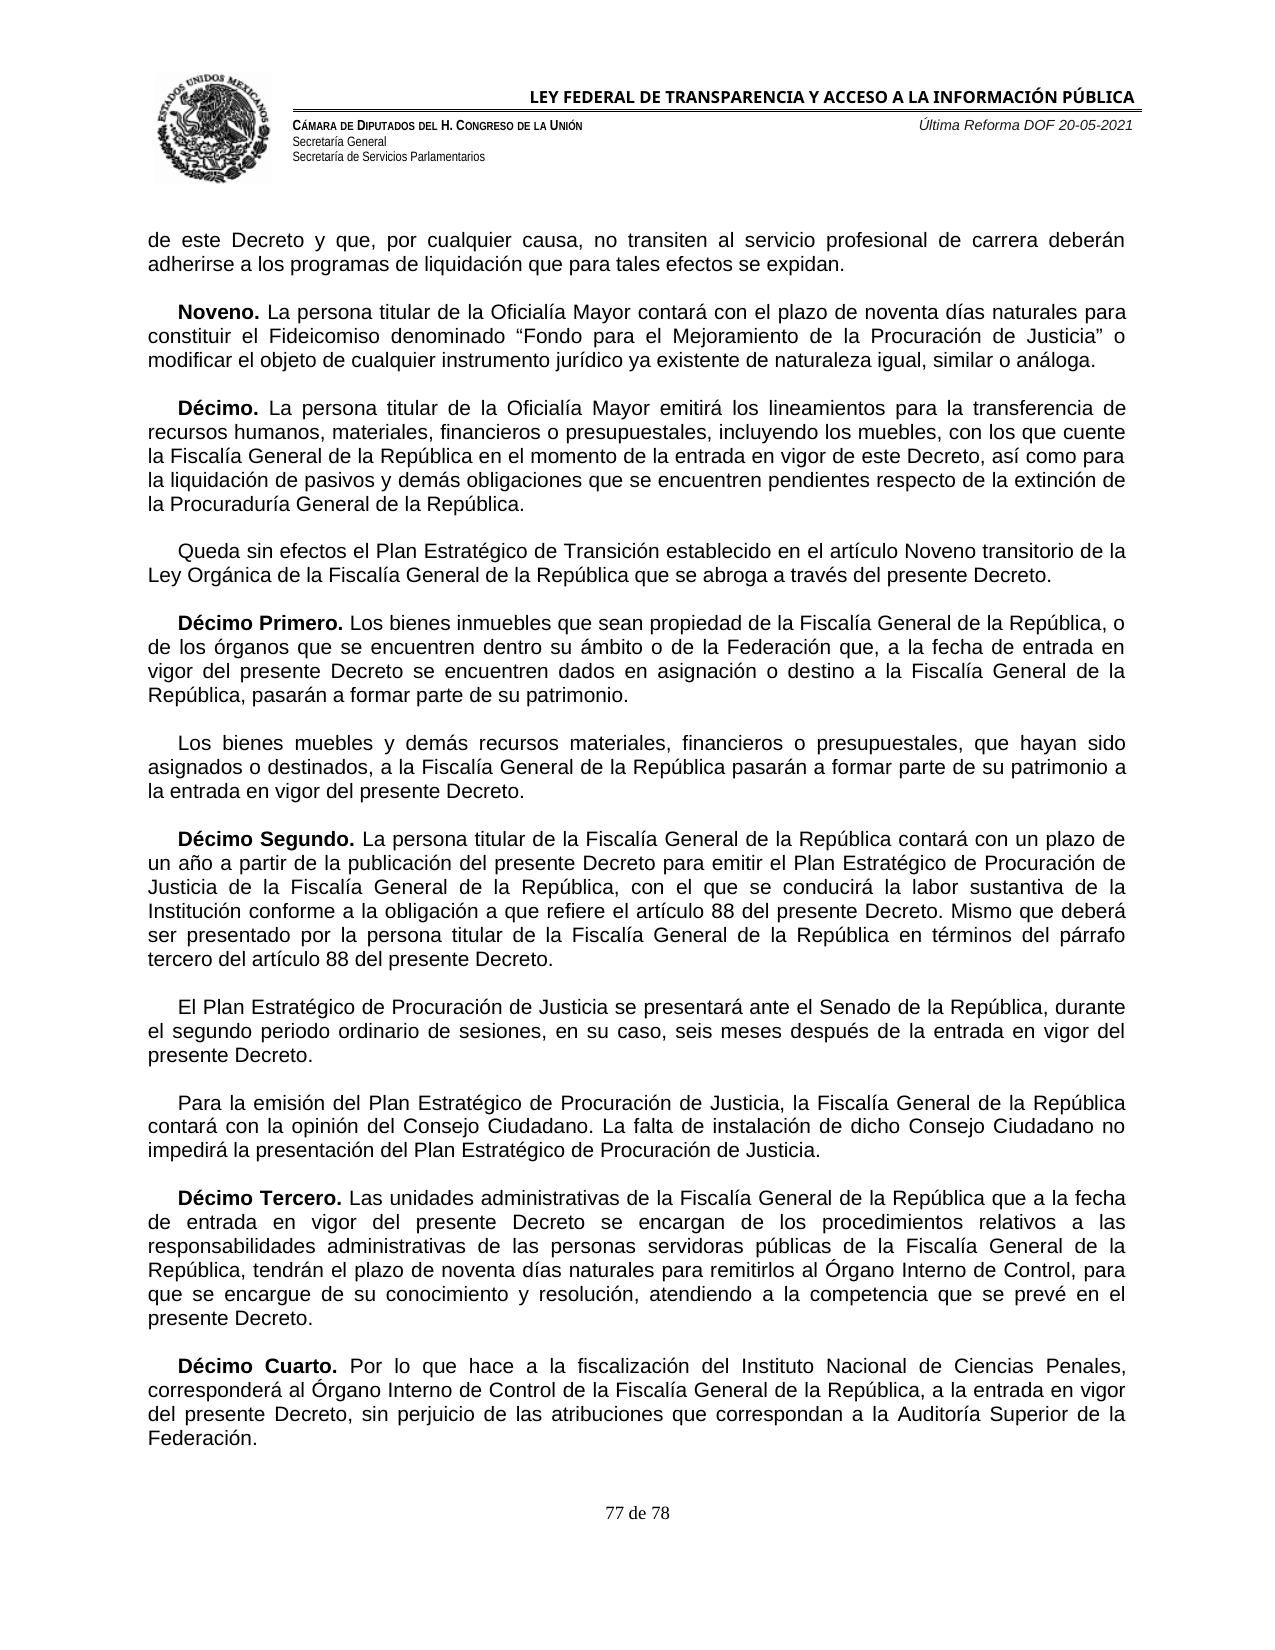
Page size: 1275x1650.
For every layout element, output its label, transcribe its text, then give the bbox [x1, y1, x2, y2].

text Décimo. La persona titular de la Oficialía Mayor emitirá los lineamientos para la transferencia de recursos humanos, materiales, financieros o presupuestales, incluyendo los muebles, con los que cuente la Fiscalía General de la República en el momento de la entrada en vigor de este Decreto, así como para la liquidación de pasivos y demás obligaciones que se encuentren pendientes respecto de la extinción de la Procuraduría General de la República. [148, 396, 1127, 515]
text Para la emisión del Plan Estratégico de Procuración de Justicia, la Fiscalía General de la República contará con la opinión del Consejo Ciudadano. La falta de instalación de dicho Consejo Ciudadano no impedirá la presentación del Plan Estratégico de Procuración de Justicia. [148, 1090, 1127, 1162]
text Décimo Cuarto. Por lo que hace a la fiscalización del Instituto Nacional de Ciencias Penales, corresponderá al Órgano Interno de Control de la Fiscalía General de la República, a la entrada en vigor del presente Decreto, sin perjuicio de las atribuciones que correspondan a la Auditoría Superior de la Federación. [148, 1354, 1127, 1450]
text Queda sin efectos el Plan Estratégico de Transición establecido en el artículo Noveno transitorio de la Ley Orgánica de la Fiscalía General de la República que se abroga a través del presente Decreto. [148, 539, 1127, 587]
text de este Decreto y que, por cualquier causa, no transiten al servicio profesional de carrera deberán adherirse a los programas de liquidación que para tales efectos se expidan. [148, 228, 1127, 276]
text Noveno. La persona titular de la Oficialía Mayor contará con el plazo de noventa días naturales para constituir el Fideicomiso denominado “Fondo para el Mejoramiento de la Procuración de Justicia” o modificar el objeto de cualquier instrumento jurídico ya existente de naturaleza igual, similar o análoga. [148, 300, 1127, 372]
text Los bienes muebles y demás recursos materiales, financieros o presupuestales, que hayan sido asignados o destinados, a la Fiscalía General de la República pasarán a formar parte de su patrimonio a la entrada en vigor del presente Decreto. [148, 731, 1127, 803]
text Décimo Primero. Los bienes inmuebles que sean propiedad de la Fiscalía General de la República, o de los órganos que se encuentren dentro su ámbito o de la Federación que, a la fecha de entrada en vigor del presente Decreto se encuentren dados en asignación o destino a la Fiscalía General de la República, pasarán a formar parte de su patrimonio. [148, 611, 1127, 707]
text El Plan Estratégico de Procuración de Justicia se presentará ante el Senado de la República, durante el segundo periodo ordinario de sesiones, en su caso, seis meses después de la entrada en vigor del presente Decreto. [148, 994, 1127, 1066]
text Décimo Tercero. Las unidades administrativas de la Fiscalía General de la República que a la fecha de entrada en vigor del presente Decreto se encargan de los procedimientos relativos a las responsabilidades administrativas de las personas servidoras públicas de la Fiscalía General de la República, tendrán el plazo de noventa días naturales para remitirlos al Órgano Interno de Control, para que se encargue de su conocimiento y resolución, atendiendo a la competencia que se prevé en el presente Decreto. [148, 1186, 1127, 1330]
text Décimo Segundo. La persona titular de la Fiscalía General de la República contará con un plazo de un año a partir de la publicación del presente Decreto para emitir el Plan Estratégico de Procuración de Justicia de la Fiscalía General de la República, con el que se conducirá la labor sustantiva de la Institución conforme a la obligación a que refiere el artículo 88 del presente Decreto. Mismo que deberá ser presentado por la persona titular de la Fiscalía General de la República en términos del párrafo tercero del artículo 88 del presente Decreto. [148, 827, 1127, 971]
